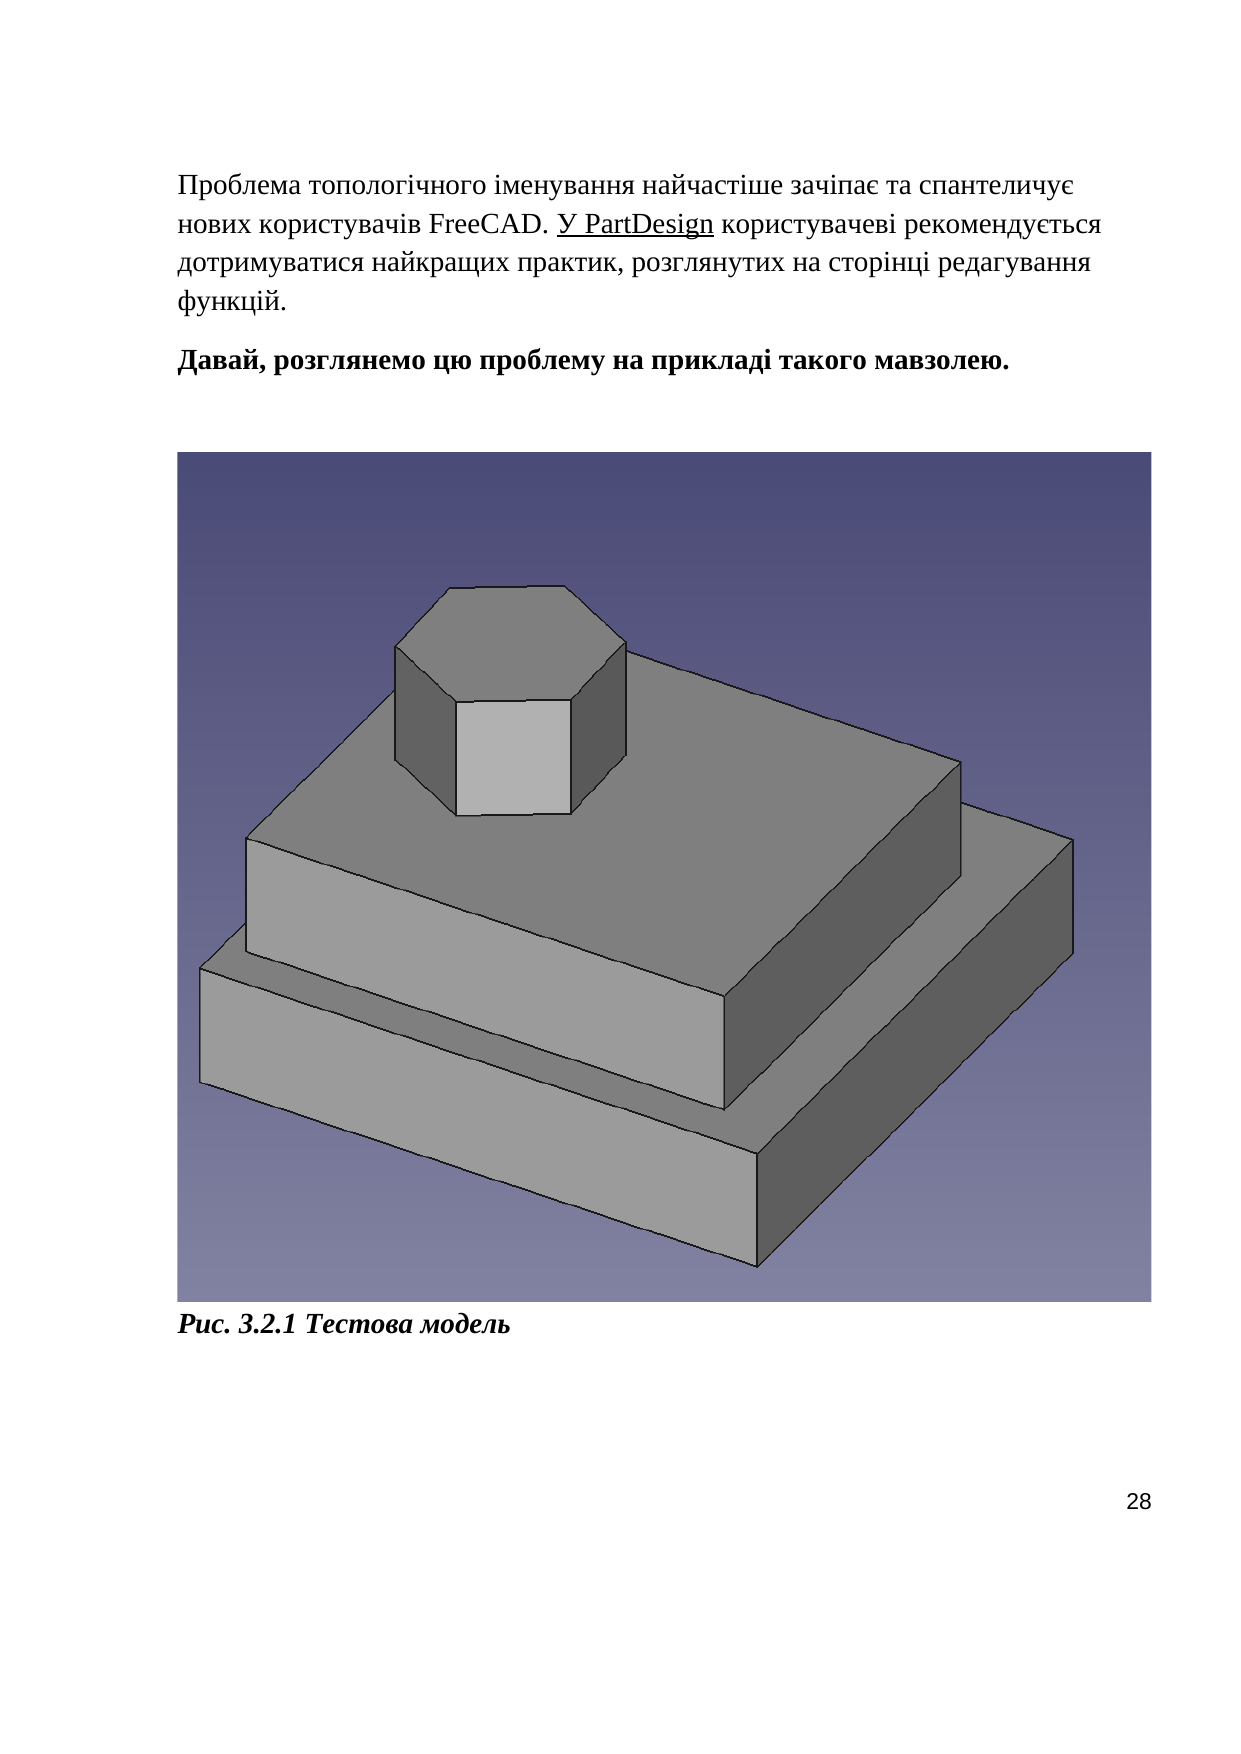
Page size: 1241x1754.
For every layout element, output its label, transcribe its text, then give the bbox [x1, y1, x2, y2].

text Давай, розглянемо цю проблему на прикладі такого мавзолею. [177, 342, 1152, 376]
picture [177, 452, 1152, 1302]
text Рис. 3.2.1 Тестова модель [177, 1302, 1152, 1340]
text Проблема топологічного іменування найчастіше зачіпає та спантеличує нових користувачів FreeCAD. У PartDesign користувачеві рекомендується дотримуватися найкращих практик, розглянутих на сторінці редагування функцій. [177, 167, 1152, 317]
